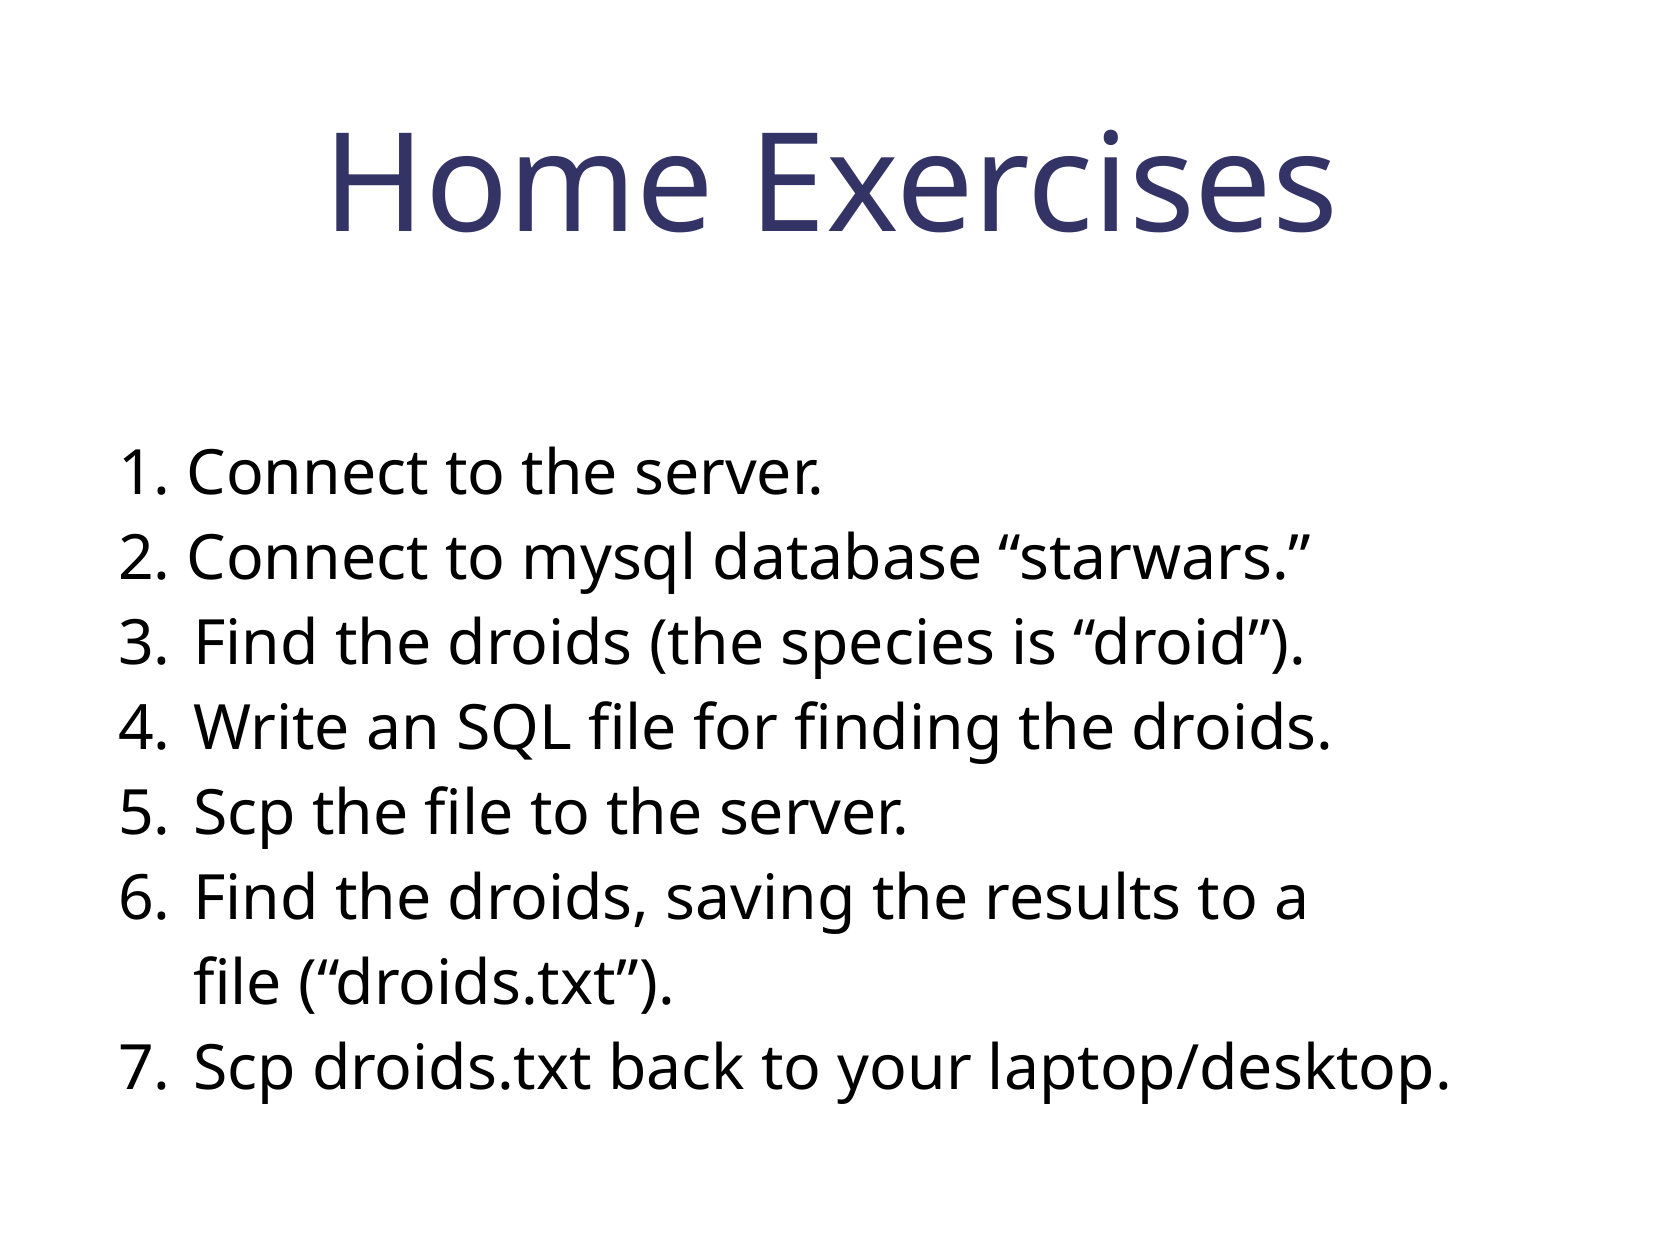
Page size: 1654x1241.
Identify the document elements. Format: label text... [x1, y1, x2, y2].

title Home Exercises [86, 75, 1576, 283]
subtitle 1. Connect to the server. 2. Connect to mysql database “starwars.” 3. Find the droids (the species is “droid”). 4. Write an SQL file for finding the droids. 5. Scp the file to the server. 6. Find the droids, saving the results to a file (“droids.txt”). 7. Scp droids.txt back to your laptop/desktop. [118, 443, 1595, 1093]
